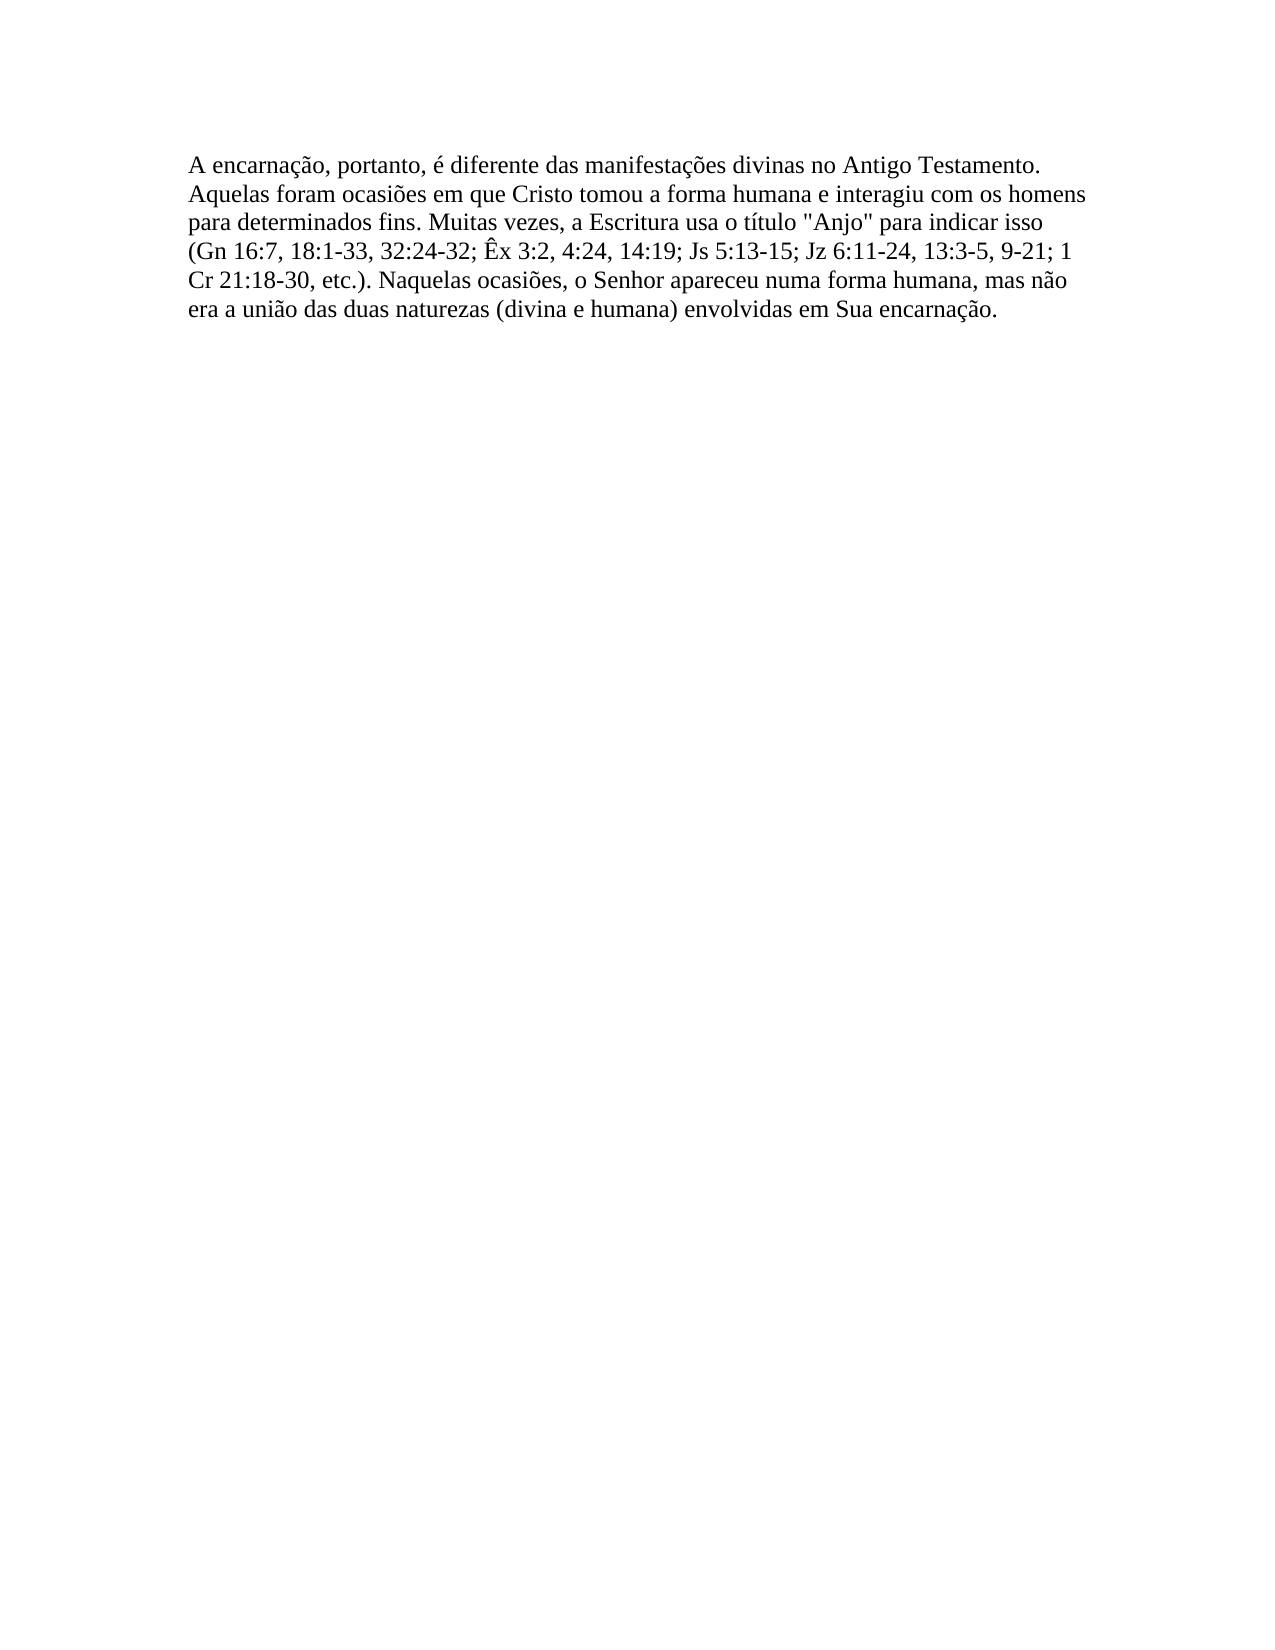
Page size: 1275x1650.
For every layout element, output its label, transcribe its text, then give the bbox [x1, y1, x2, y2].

text A encarnação, portanto, é diferente das manifestações divinas no Antigo Testamento. Aquelas foram ocasiões em que Cristo tomou a forma humana e interagiu com os homens para determinados fins. Muitas vezes, a Escritura usa o título "Anjo" para indicar isso (Gn 16:7, 18:1-33, 32:24-32; Êx 3:2, 4:24, 14:19; Js 5:13-15; Jz 6:11-24, 13:3-5, 9-21; 1 Cr 21:18-30, etc.). Naquelas ocasiões, o Senhor apareceu numa forma humana, mas não era a união das duas naturezas (divina e humana) envolvidas em Sua encarnação. [188, 150, 1087, 322]
